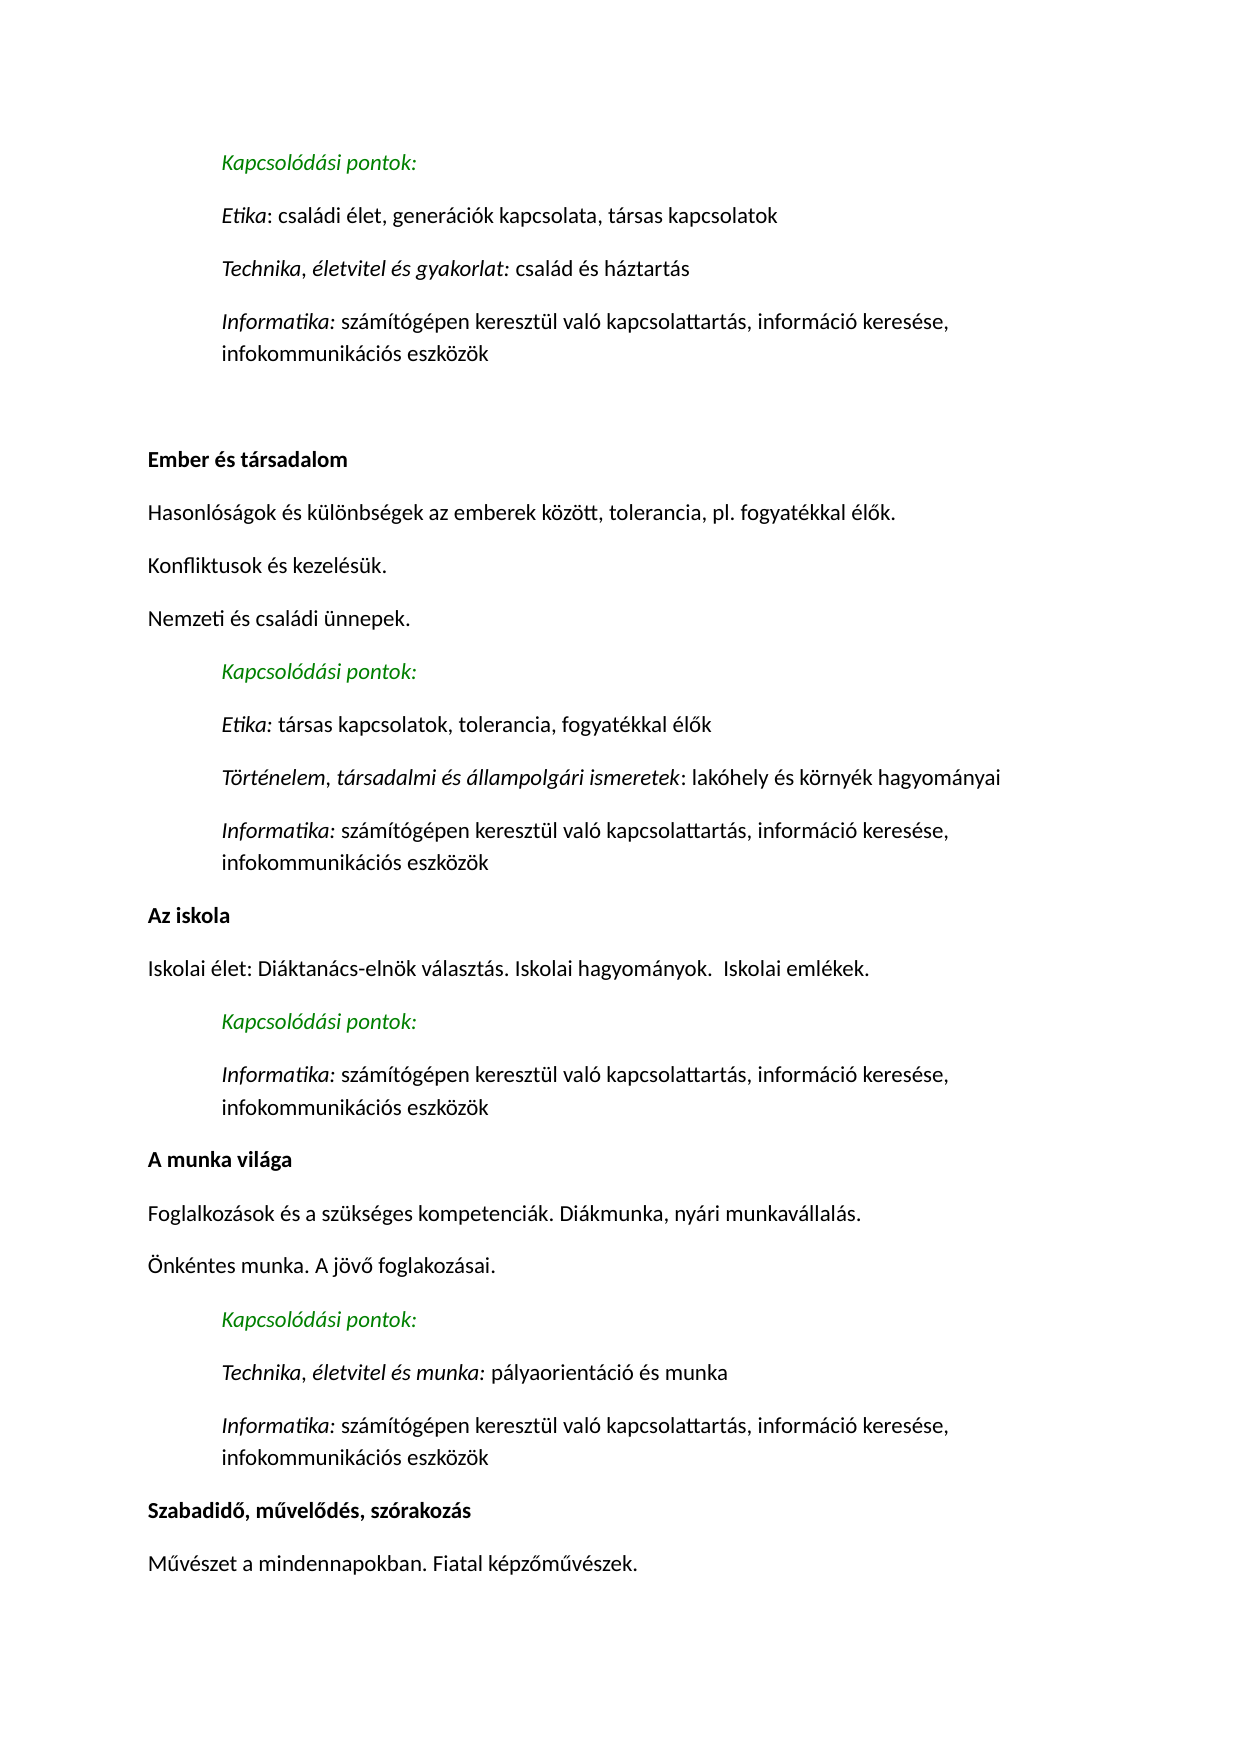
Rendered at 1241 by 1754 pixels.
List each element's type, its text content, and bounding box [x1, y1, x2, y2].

text Technika, életvitel és munka: pályaorientáció és munka [221, 1358, 1092, 1386]
text Foglalkozások és a szükséges kompetenciák. Diákmunka, nyári munkavállalás. [148, 1199, 1092, 1227]
text Iskolai élet: Diáktanács-elnök választás. Iskolai hagyományok. Iskolai emlékek. [148, 954, 1092, 982]
text Konfliktusok és kezelésük. [148, 551, 1092, 579]
text Önkéntes munka. A jövő foglakozásai. [148, 1252, 1092, 1280]
text Kapcsolódási pontok: [221, 1305, 1092, 1333]
text Hasonlóságok és különbségek az emberek között, tolerancia, pl. fogyatékkal élők. [148, 498, 1092, 526]
text Szabadidő, művelődés, szórakozás [148, 1496, 1092, 1524]
text Informatika: számítógépen keresztül való kapcsolattartás, információ keresése, infokommunikációs eszközök [221, 307, 1092, 367]
text Kapcsolódási pontok: [221, 148, 1092, 176]
text Informatika: számítógépen keresztül való kapcsolattartás, információ keresése, infokommunikációs eszközök [221, 1060, 1092, 1121]
text A munka világa [148, 1146, 1092, 1174]
text Ember és társadalom [148, 445, 1092, 473]
text Művészet a mindennapokban. Fiatal képzőművészek. [148, 1549, 1092, 1577]
text Nemzeti és családi ünnepek. [148, 604, 1092, 632]
text Kapcsolódási pontok: [221, 1007, 1092, 1035]
text Technika, életvitel és gyakorlat: család és háztartás [221, 254, 1092, 282]
text Az iskola [148, 901, 1092, 929]
text Etika: családi élet, generációk kapcsolata, társas kapcsolatok [221, 201, 1092, 229]
text Informatika: számítógépen keresztül való kapcsolattartás, információ keresése, infokommunikációs eszközök [221, 1411, 1092, 1471]
text Etika: társas kapcsolatok, tolerancia, fogyatékkal élők [221, 710, 1092, 738]
text Kapcsolódási pontok: [221, 657, 1092, 685]
text Történelem, társadalmi és állampolgári ismeretek: lakóhely és környék hagyományai [221, 763, 1092, 791]
text Informatika: számítógépen keresztül való kapcsolattartás, információ keresése, infokommunikációs eszközök [221, 816, 1092, 876]
